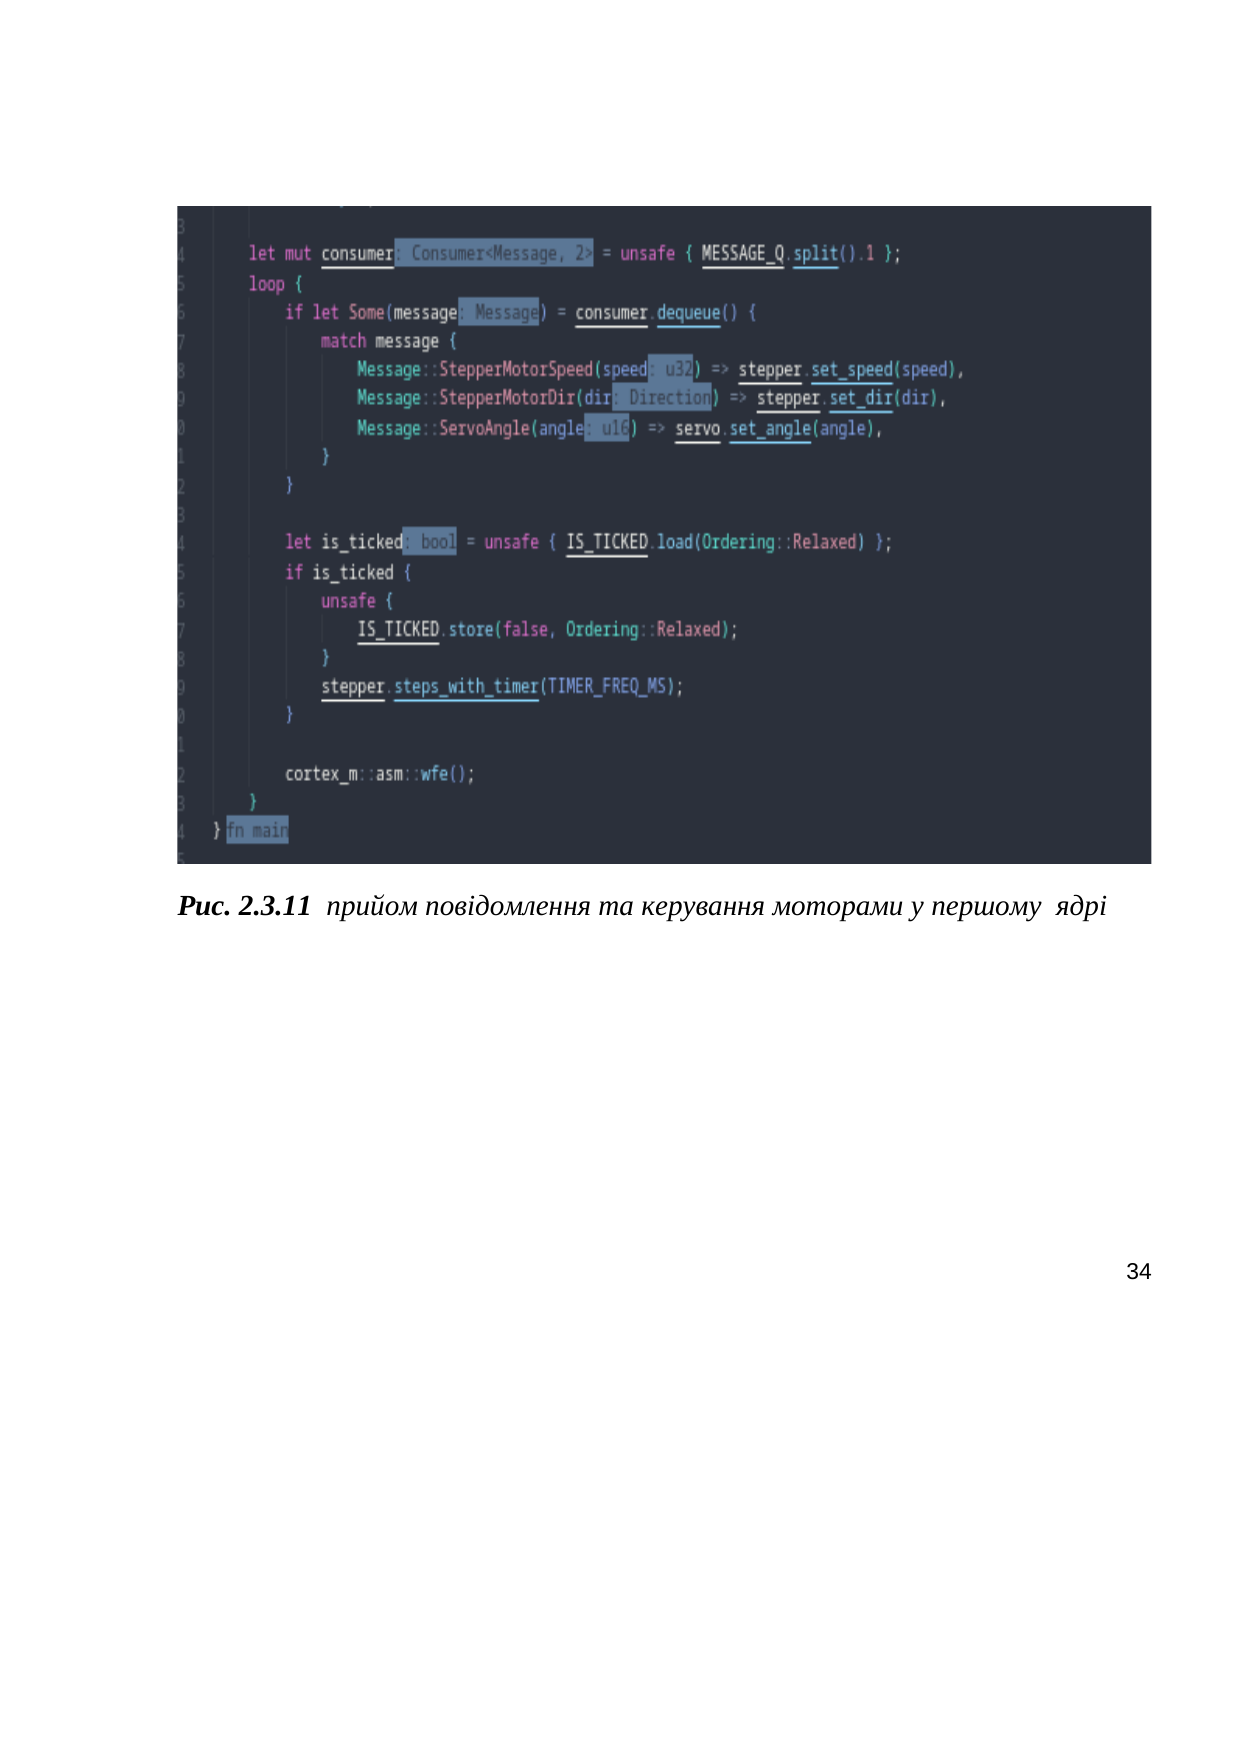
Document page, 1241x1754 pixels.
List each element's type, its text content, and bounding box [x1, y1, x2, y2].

picture [177, 206, 1152, 864]
text Рис. 2.3.11 прийом повідомлення та керування моторами у першому ядрі [177, 888, 1152, 922]
